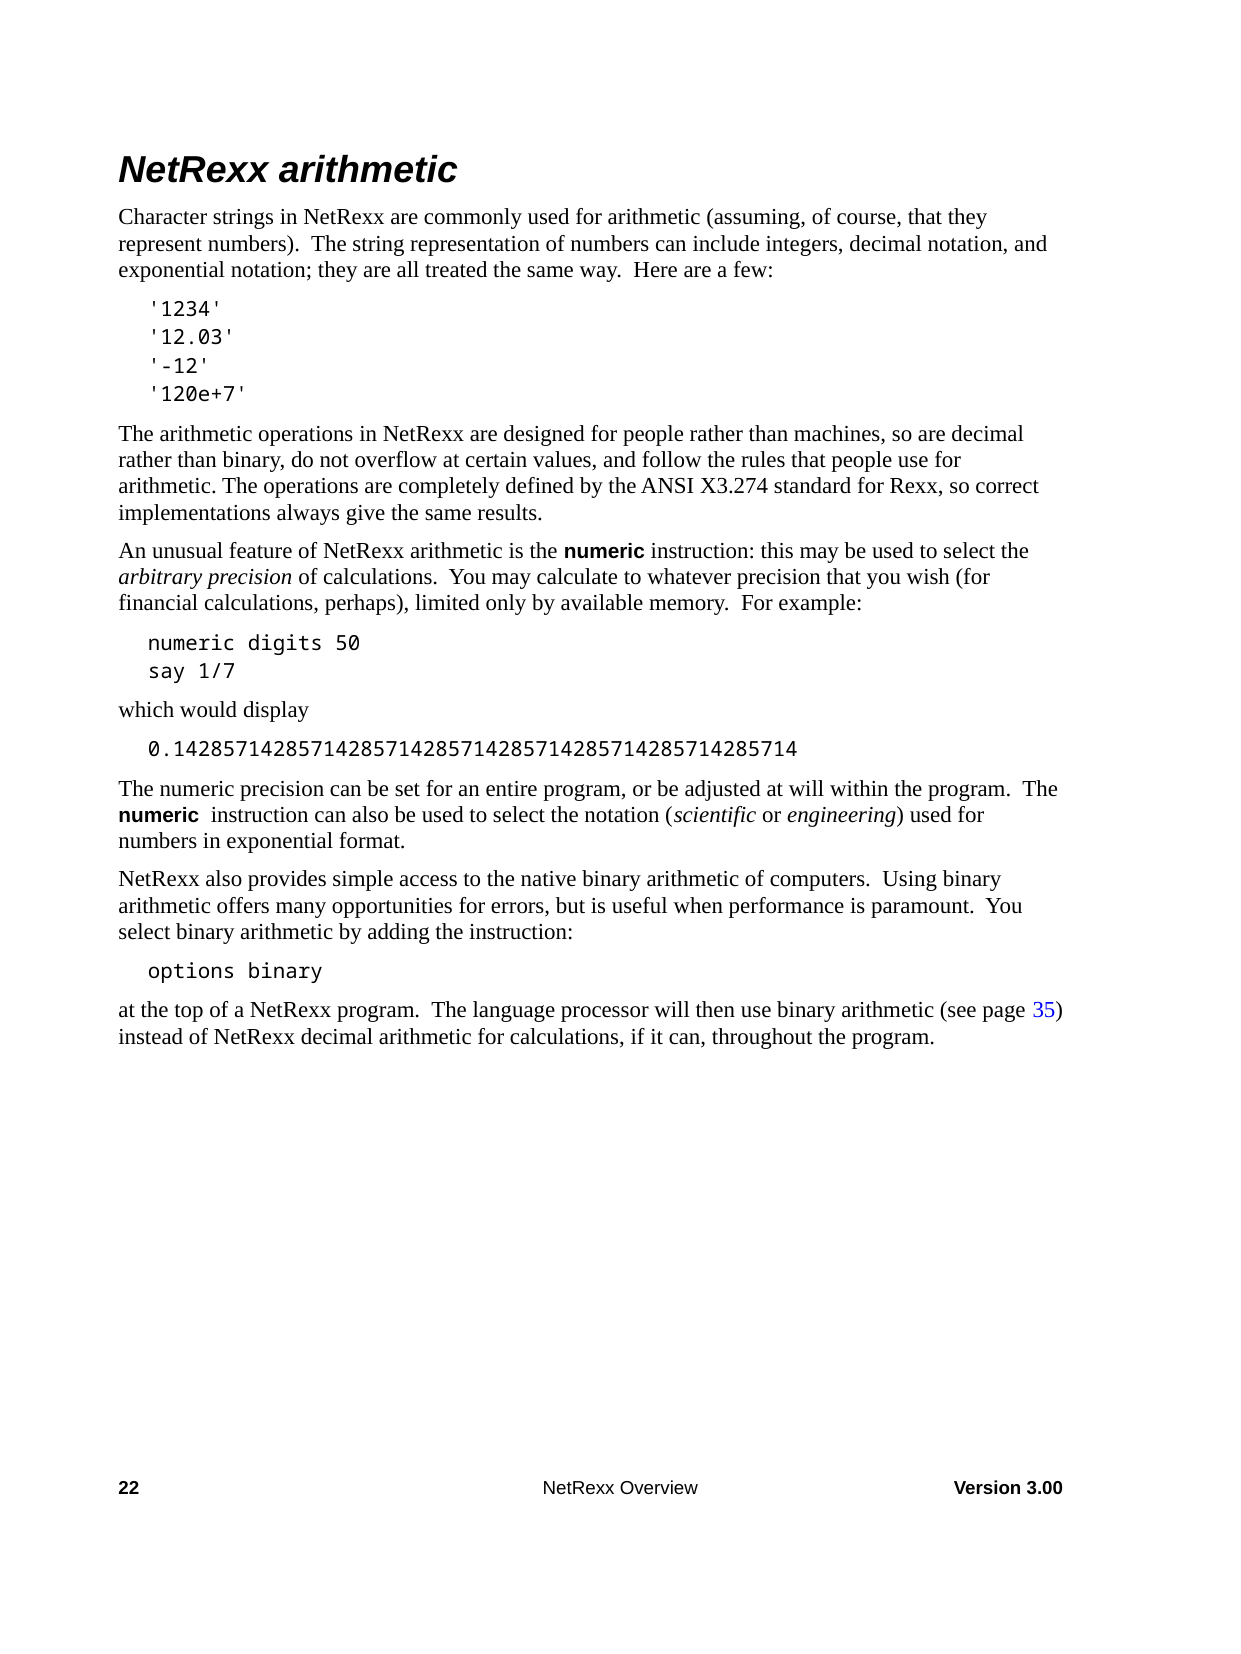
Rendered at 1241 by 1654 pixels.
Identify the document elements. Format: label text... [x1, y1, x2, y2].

text An unusual feature of NetRexx arithmetic is the numeric instruction: this may be used to select the arbitrary precision of calculations. You may calculate to whatever precision that you wish (for financial calculations, perhaps), limited only by available memory. For example: [118, 537, 1063, 616]
text numeric digits 50 say 1/7 [148, 628, 1063, 684]
text '1234' '12.03' '-12' '120e+7' [148, 294, 1063, 408]
text The arithmetic operations in NetRexx are designed for people rather than machines, so are decimal rather than binary, do not overflow at certain values, and follow the rules that people use for arithmetic. The operations are completely defined by the ANSI X3.274 standard for Rexx, so correct implementations always give the same results. [118, 419, 1063, 525]
text 0.14285714285714285714285714285714285714285714285714 [148, 734, 1063, 763]
subtitle NetRexx arithmetic [118, 148, 1063, 191]
text which would display [118, 696, 1063, 723]
text at the top of a NetRexx program. The language processor will then use binary arithmetic (see page 34) instead of NetRexx decimal arithmetic for calculations, if it can, throughout the program. [118, 996, 1063, 1049]
text Character strings in NetRexx are commonly used for arithmetic (assuming, of course, that they represent numbers). The string representation of numbers can include integers, decimal notation, and exponential notation; they are all treated the same way. Here are a few: [118, 203, 1063, 282]
text The numeric precision can be set for an entire program, or be adjusted at will within the program. The numeric instruction can also be used to select the notation (scientific or engineering) used for numbers in exponential format. [118, 774, 1063, 854]
text options binary [148, 956, 1063, 985]
text NetRexx also provides simple access to the native binary arithmetic of computers. Using binary arithmetic offers many opportunities for errors, but is useful when performance is paramount. You select binary arithmetic by adding the instruction: [118, 865, 1063, 944]
